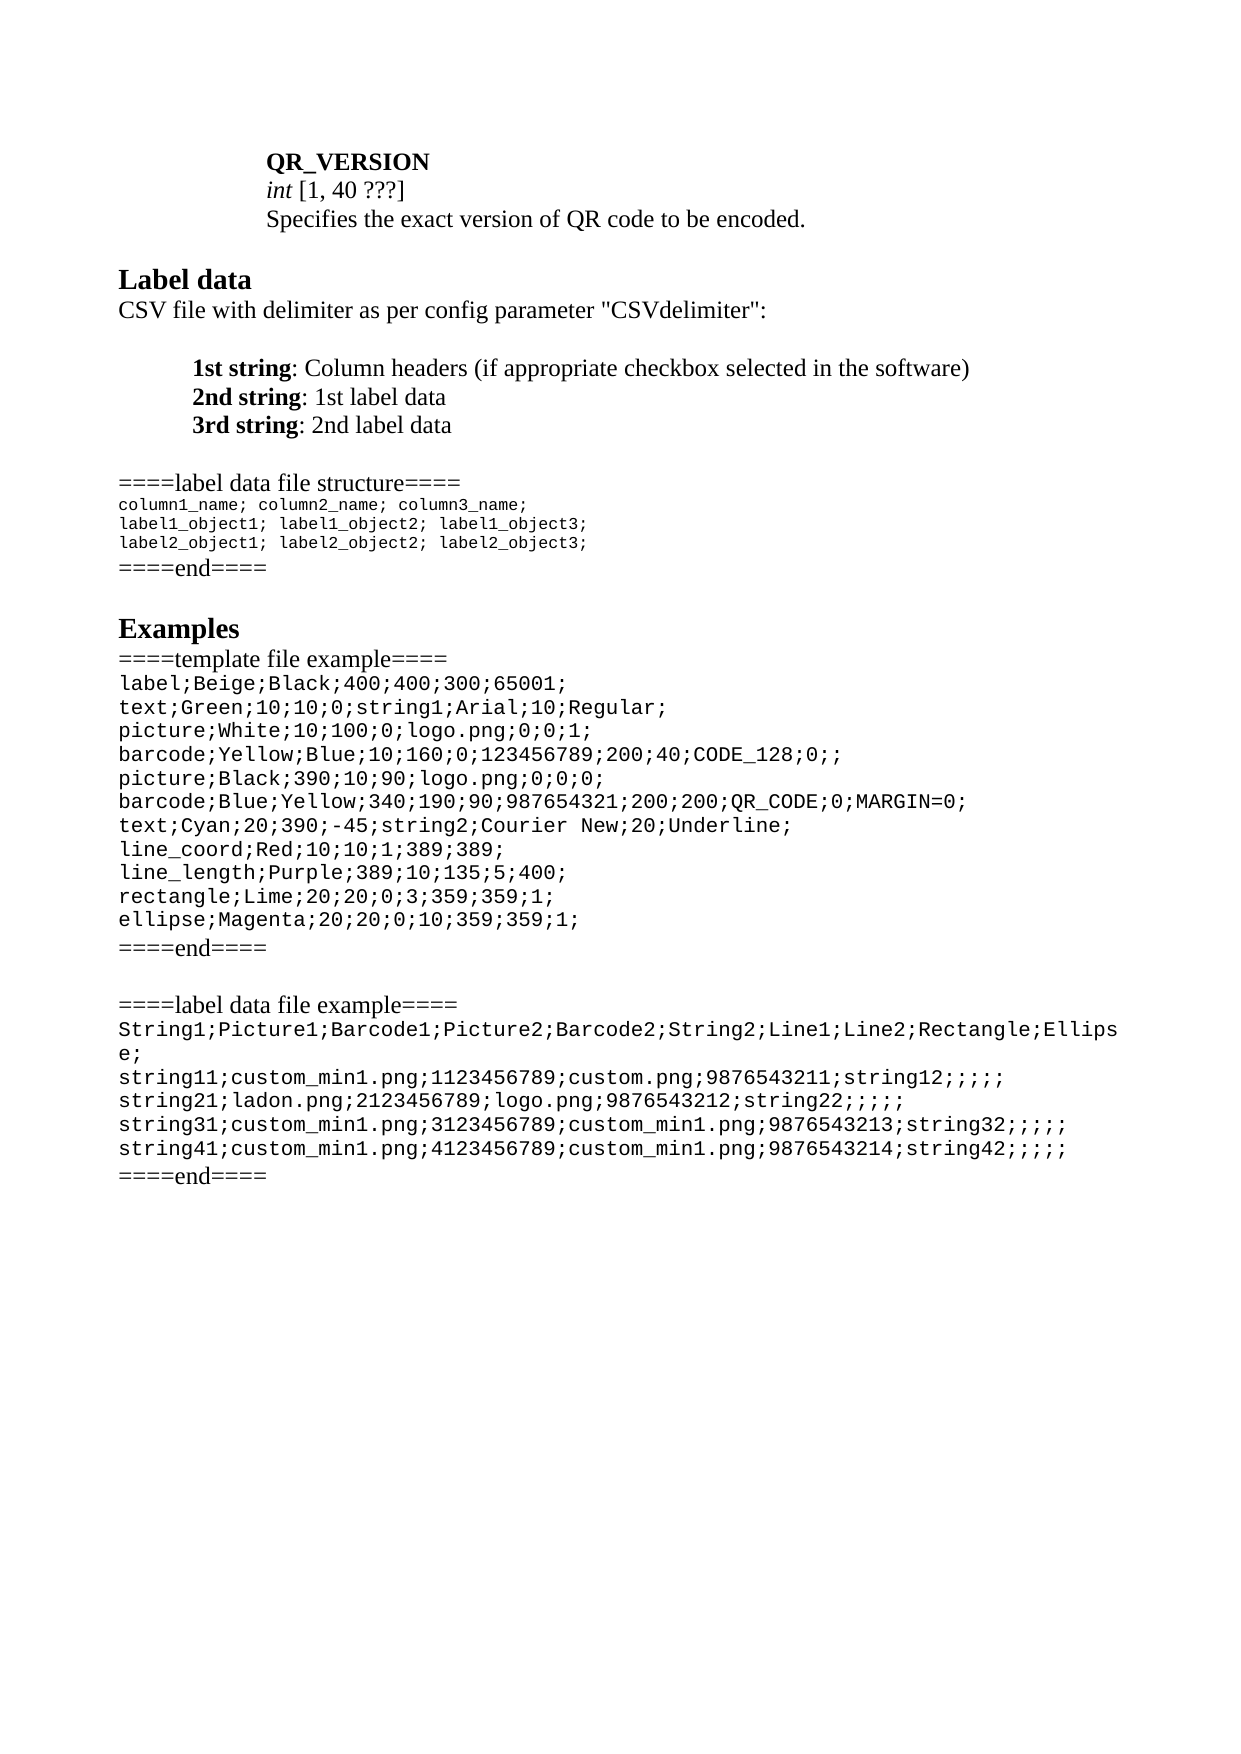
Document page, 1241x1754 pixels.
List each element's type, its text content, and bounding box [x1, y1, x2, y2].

text rectangle;Lime;20;20;0;3;359;359;1; [118, 886, 1122, 909]
text ====label data file example==== [118, 991, 1122, 1019]
text Examples [118, 611, 1122, 644]
text string21;ladon.png;2123456789;logo.png;9876543212;string22;;;;; [118, 1090, 1122, 1114]
text picture;Black;390;10;90;logo.png;0;0;0; [118, 768, 1122, 791]
text barcode;Yellow;Blue;10;160;0;123456789;200;40;CODE_128;0;; [118, 744, 1122, 768]
text column1_name; column2_name; column3_name; [118, 497, 1122, 516]
text ====label data file structure==== [118, 468, 1122, 497]
text line_length;Purple;389;10;135;5;400; [118, 862, 1122, 886]
text Label data [118, 262, 1122, 295]
text CSV file with delimiter as per config parameter "CSVdelimiter": [118, 295, 1122, 324]
text 1st string: Column headers (if appropriate checkbox selected in the software) [192, 353, 1122, 382]
text picture;White;10;100;0;logo.png;0;0;1; [118, 720, 1122, 744]
text text;Cyan;20;390;-45;string2;Courier New;20;Underline; [118, 815, 1122, 838]
text text;Green;10;10;0;string1;Arial;10;Regular; [118, 697, 1122, 720]
text 3rd string: 2nd label data [192, 410, 1122, 439]
text ====end==== [118, 1161, 1122, 1190]
text QR_VERSION [266, 147, 1122, 176]
text ellipse;Magenta;20;20;0;10;359;359;1; [118, 909, 1122, 933]
text ====template file example==== [118, 644, 1122, 673]
text string41;custom_min1.png;4123456789;custom_min1.png;9876543214;string42;;;;; [118, 1138, 1122, 1161]
text ====end==== [118, 933, 1122, 962]
text 2nd string: 1st label data [192, 382, 1122, 410]
text label2_object1; label2_object2; label2_object3; [118, 534, 1122, 553]
text label1_object1; label1_object2; label1_object3; [118, 516, 1122, 534]
text int [1, 40 ???] [266, 176, 1122, 204]
text string11;custom_min1.png;1123456789;custom.png;9876543211;string12;;;;; [118, 1067, 1122, 1090]
text String1;Picture1;Barcode1;Picture2;Barcode2;String2;Line1;Line2;Rectangle;Ellipse; [118, 1019, 1122, 1067]
text label;Beige;Black;400;400;300;65001; [118, 673, 1122, 697]
text barcode;Blue;Yellow;340;190;90;987654321;200;200;QR_CODE;0;MARGIN=0; [118, 791, 1122, 815]
text line_coord;Red;10;10;1;389;389; [118, 838, 1122, 862]
text ====end==== [118, 553, 1122, 582]
text string31;custom_min1.png;3123456789;custom_min1.png;9876543213;string32;;;;; [118, 1114, 1122, 1138]
text Specifies the exact version of QR code to be encoded. [266, 204, 1122, 233]
